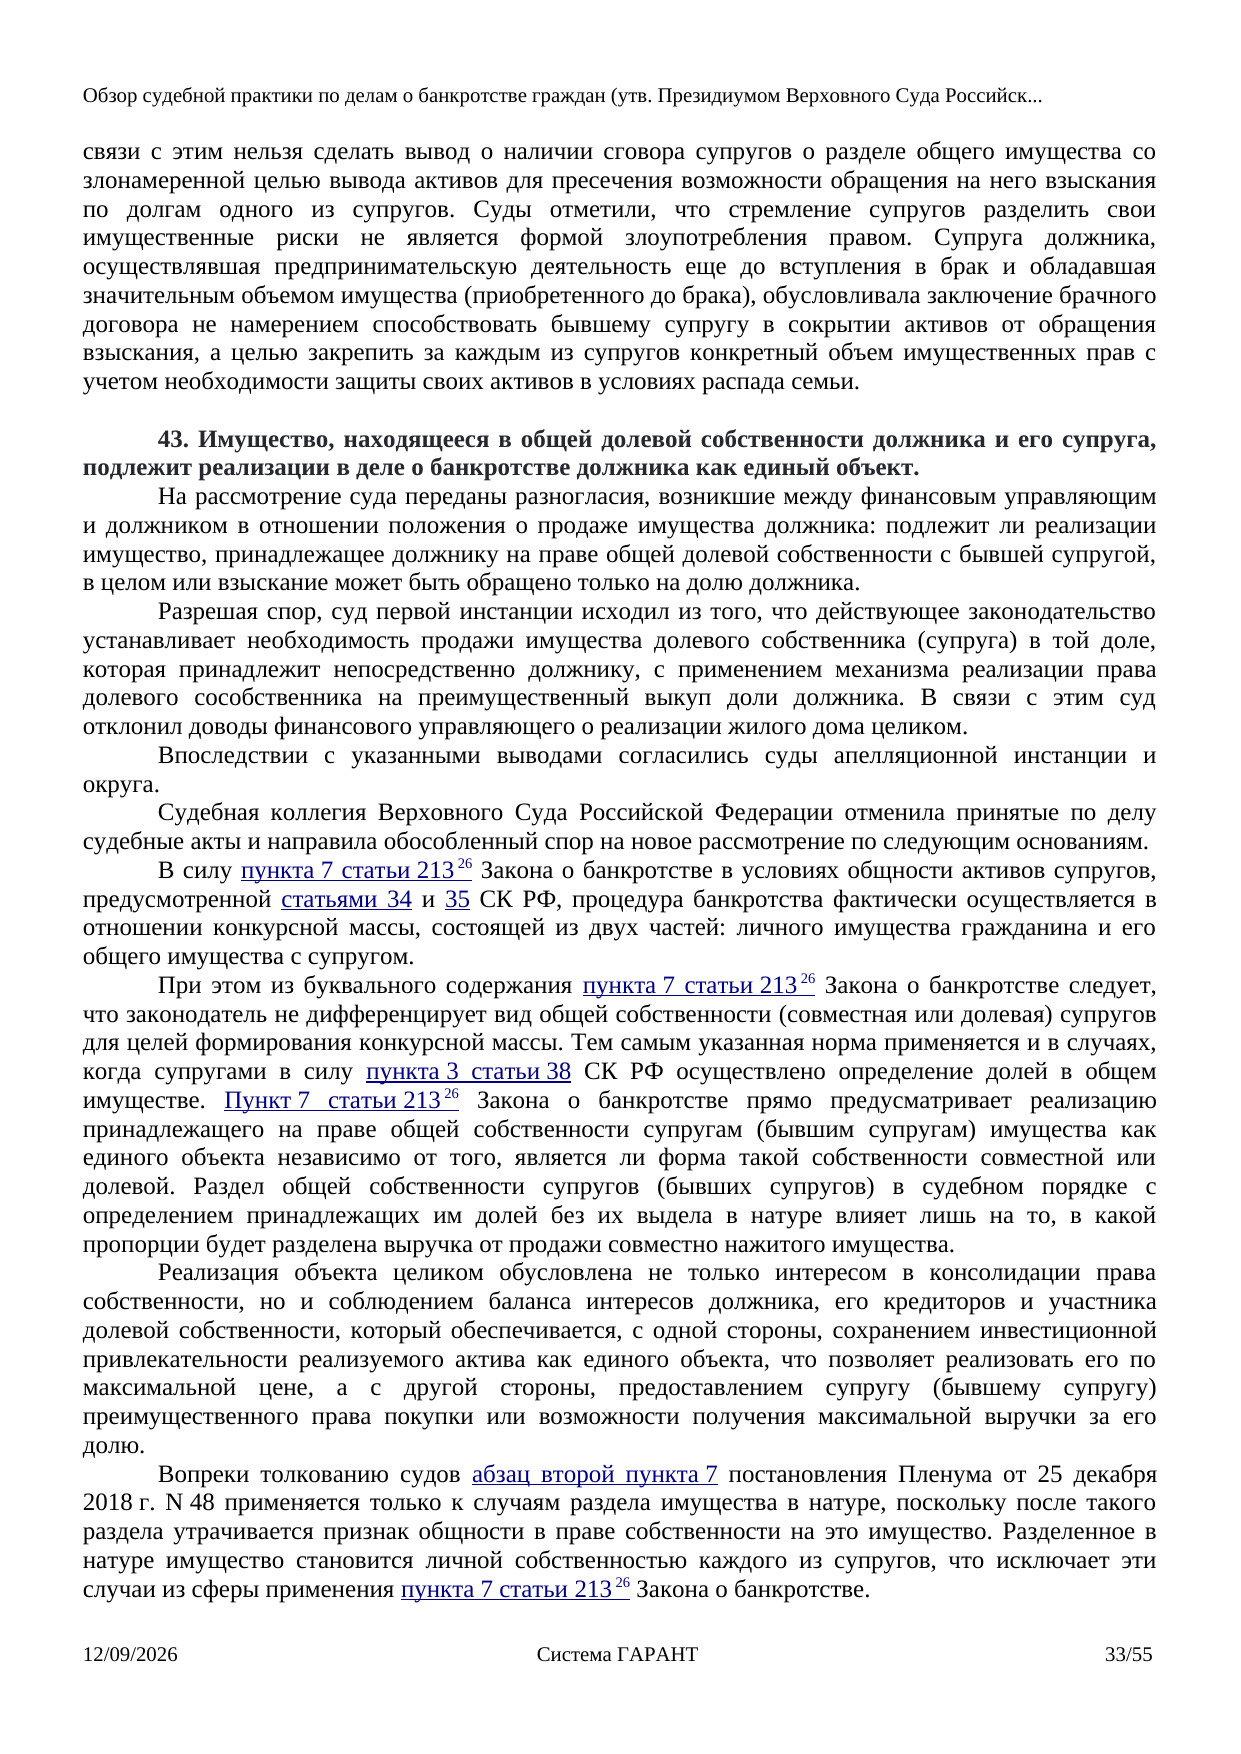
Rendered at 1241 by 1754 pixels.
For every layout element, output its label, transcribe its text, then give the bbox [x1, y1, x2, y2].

text Вопреки толкованию судов абзац второй пункта 7 постановления Пленума от 25 декабря 2018 г. N 48 применяется только к случаям раздела имущества в натуре, поскольку после такого раздела утрачивается признак общности в праве собственности на это имущество. Разделенное в натуре имущество становится личной собственностью каждого из супругов, что исключает эти случаи из сферы применения пункта 7 статьи 213 26 Закона о банкротстве. [83, 1459, 1157, 1602]
text Судебная коллегия Верховного Суда Российской Федерации отменила принятые по делу судебные акты и направила обособленный спор на новое рассмотрение по следующим основаниям. [83, 797, 1157, 855]
text При этом из буквального содержания пункта 7 статьи 213 26 Закона о банкротстве следует, что законодатель не дифференцирует вид общей собственности (совместная или долевая) супругов для целей формирования конкурсной массы. Тем самым указанная норма применяется и в случаях, когда супругами в силу пункта 3 статьи 38 СК РФ осуществлено определение долей в общем имуществе. Пункт 7 статьи 213 26 Закона о банкротстве прямо предусматривает реализацию принадлежащего на праве общей собственности супругам (бывшим супругам) имущества как единого объекта независимо от того, является ли форма такой собственности совместной или долевой. Раздел общей собственности супругов (бывших супругов) в судебном порядке с определением принадлежащих им долей без их выдела в натуре влияет лишь на то, в какой пропорции будет разделена выручка от продажи совместно нажитого имущества. [83, 970, 1157, 1257]
text Разрешая спор, суд первой инстанции исходил из того, что действующее законодательство устанавливает необходимость продажи имущества долевого собственника (супруга) в той доле, которая принадлежит непосредственно должнику, с применением механизма реализации права долевого сособственника на преимущественный выкуп доли должника. В связи с этим суд отклонил доводы финансового управляющего о реализации жилого дома целиком. [83, 596, 1157, 740]
text Впоследствии с указанными выводами согласились суды апелляционной инстанции и округа. [83, 740, 1157, 797]
text В силу пункта 7 статьи 213 26 Закона о банкротстве в условиях общности активов супругов, предусмотренной статьями 34 и 35 СК РФ, процедура банкротства фактически осуществляется в отношении конкурсной массы, состоящей из двух частей: личного имущества гражданина и его общего имущества с супругом. [83, 855, 1157, 970]
text Реализация объекта целиком обусловлена не только интересом в консолидации права собственности, но и соблюдением баланса интересов должника, его кредиторов и участника долевой собственности, который обеспечивается, с одной стороны, сохранением инвестиционной привлекательности реализуемого актива как единого объекта, что позволяет реализовать его по максимальной цене, а с другой стороны, предоставлением супругу (бывшему супругу) преимущественного права покупки или возможности получения максимальной выручки за его долю. [83, 1257, 1157, 1459]
text На рассмотрение суда переданы разногласия, возникшие между финансовым управляющим и должником в отношении положения о продаже имущества должника: подлежит ли реализации имущество, принадлежащее должнику на праве общей долевой собственности с бывшей супругой, в целом или взыскание может быть обращено только на долю должника. [83, 481, 1157, 596]
text связи с этим нельзя сделать вывод о наличии сговора супругов о разделе общего имущества со злонамеренной целью вывода активов для пресечения возможности обращения на него взыскания по долгам одного из супругов. Суды отметили, что стремление супругов разделить свои имущественные риски не является формой злоупотребления правом. Супруга должника, осуществлявшая предпринимательскую деятельность еще до вступления в брак и обладавшая значительным объемом имущества (приобретенного до брака), обусловливала заключение брачного договора не намерением способствовать бывшему супругу в сокрытии активов от обращения взыскания, а целью закрепить за каждым из супругов конкретный объем имущественных прав с учетом необходимости защиты своих активов в условиях распада семьи. [83, 136, 1157, 395]
text 43. Имущество, находящееся в общей долевой собственности должника и его супруга, подлежит реализации в деле о банкротстве должника как единый объект. [83, 424, 1157, 481]
